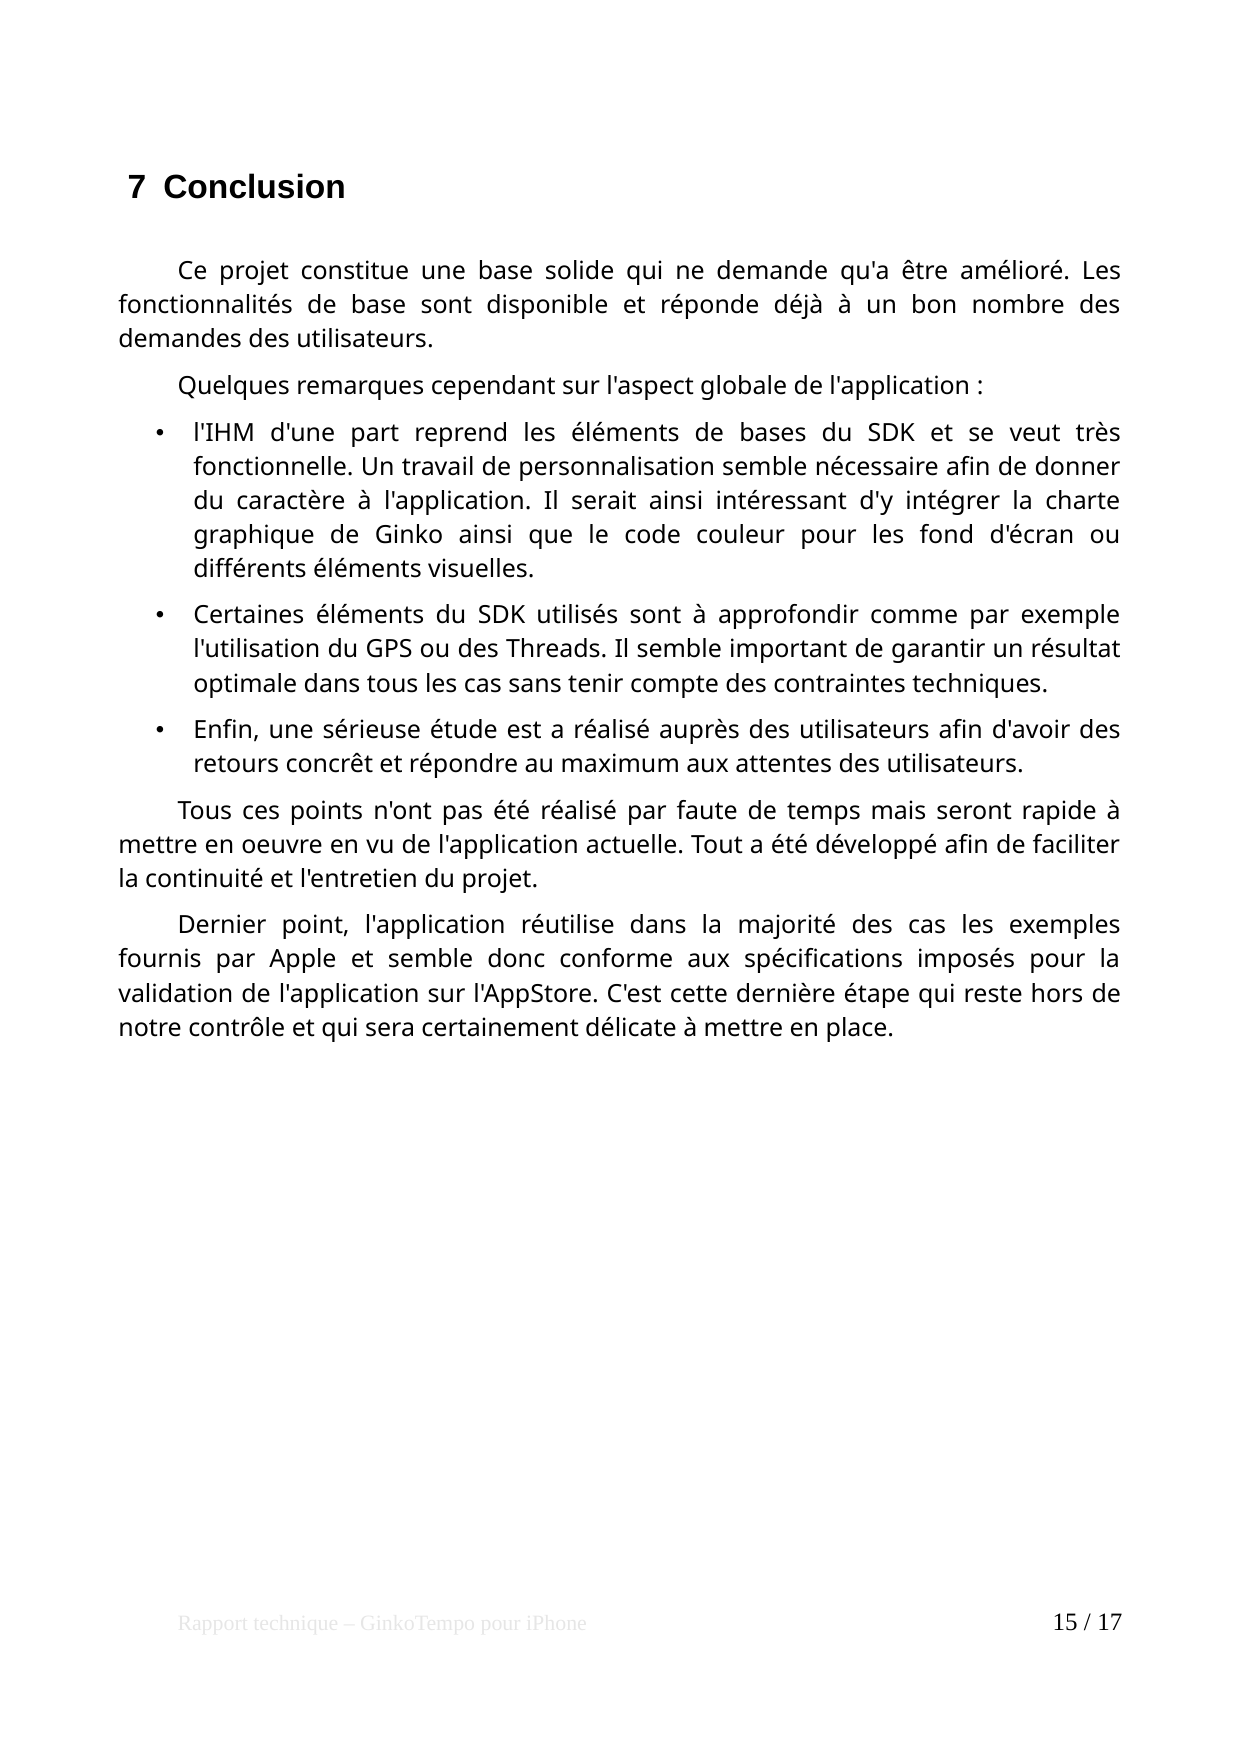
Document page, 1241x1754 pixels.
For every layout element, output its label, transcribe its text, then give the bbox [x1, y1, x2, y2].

list l'IHM d'une part reprend les éléments de bases du SDK et se veut très fonctionnelle. Un travail de personnalisation semble nécessaire afin de donner du caractère à l'application. Il serait ainsi intéressant d'y intégrer la charte graphique de Ginko ainsi que le code couleur pour les fond d'écran ou différents éléments visuelles. [156, 414, 1122, 584]
list Enfin, une sérieuse étude est a réalisé auprès des utilisateurs afin d'avoir des retours concrêt et répondre au maximum aux attentes des utilisateurs. [156, 712, 1122, 780]
text Ce projet constitue une base solide qui ne demande qu'a être amélioré. Les fonctionnalités de base sont disponible et réponde déjà à un bon nombre des demandes des utilisateurs. [118, 253, 1122, 355]
text Quelques remarques cependant sur l'aspect globale de l'application : [118, 368, 1122, 402]
text Tous ces points n'ont pas été réalisé par faute de temps mais seront rapide à mettre en oeuvre en vu de l'application actuelle. Tout a été développé afin de faciliter la continuité et l'entretien du projet. [118, 792, 1122, 894]
subtitle Conclusion [118, 167, 1122, 205]
list Certaines éléments du SDK utilisés sont à approfondir comme par exemple l'utilisation du GPS ou des Threads. Il semble important de garantir un résultat optimale dans tous les cas sans tenir compte des contraintes techniques. [156, 597, 1122, 699]
text Dernier point, l'application réutilise dans la majorité des cas les exemples fournis par Apple et semble donc conforme aux spécifications imposés pour la validation de l'application sur l'AppStore. C'est cette dernière étape qui reste hors de notre contrôle et qui sera certainement délicate à mettre en place. [118, 907, 1122, 1043]
